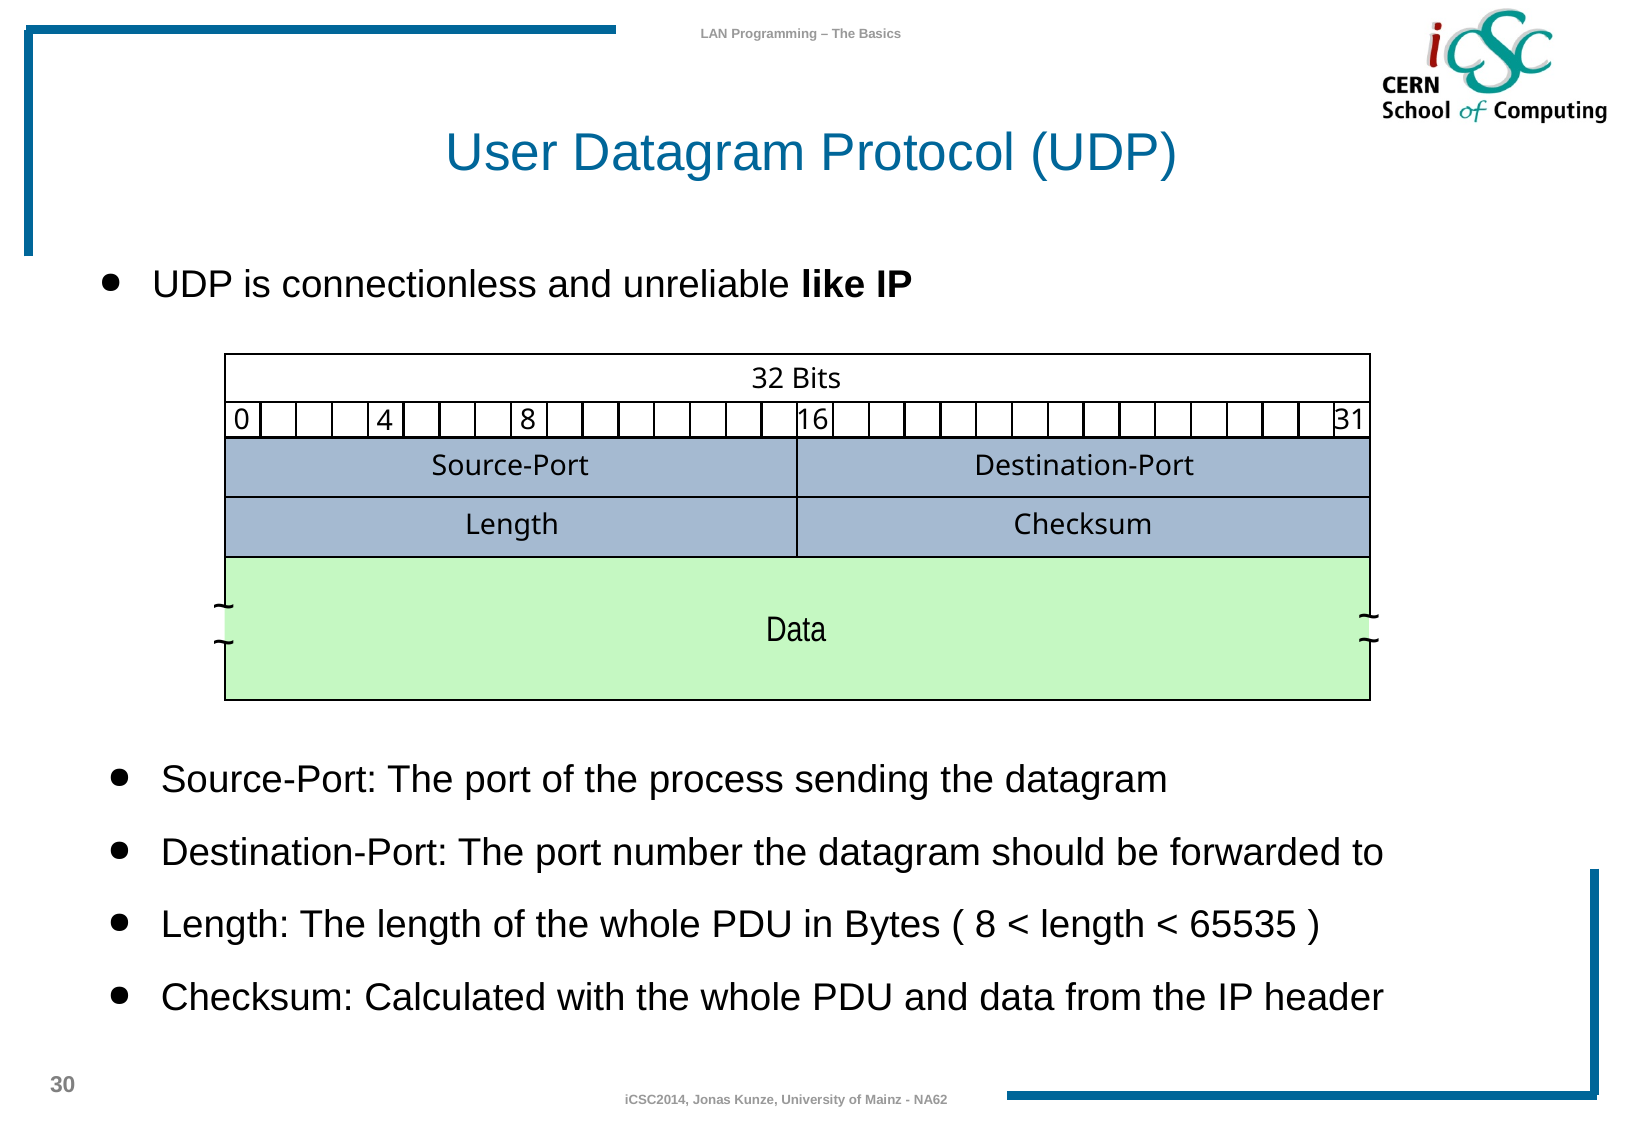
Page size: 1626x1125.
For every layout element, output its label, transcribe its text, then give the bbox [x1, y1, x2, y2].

picture [214, 352, 1379, 702]
list Source-Port: The port of the process sending the datagram Destination-Port: The port number the datagram should be forwarded to Length: The length of the whole PDU in Bytes ( 8 < length < 65535 ) Checksum: Calculated with the whole PDU and data from the IP header [90, 758, 1501, 1066]
picture [1381, 8, 1608, 125]
list UDP is connectionless and unreliable like IP [81, 263, 1512, 676]
title User Datagram Protocol (UDP) [81, 44, 1544, 233]
